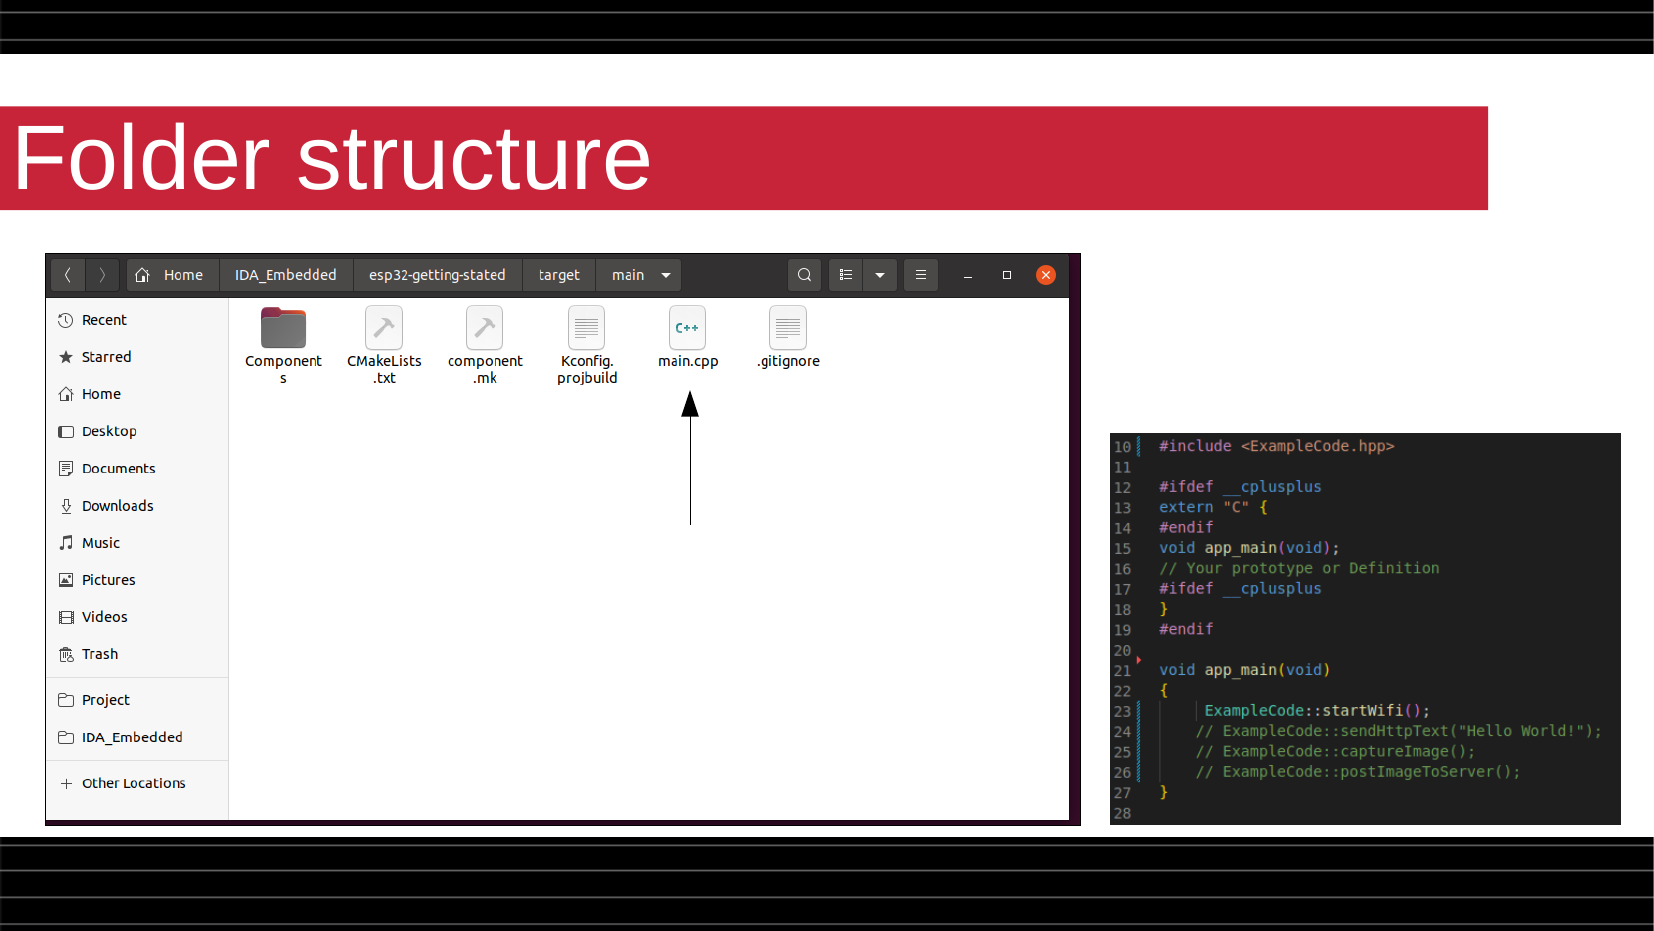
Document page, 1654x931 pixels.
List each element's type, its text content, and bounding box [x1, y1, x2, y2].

picture [0, 0, 1654, 54]
picture [0, 837, 1654, 931]
title Folder structure [0, 106, 1489, 211]
picture [1110, 433, 1621, 826]
picture [45, 253, 1081, 826]
